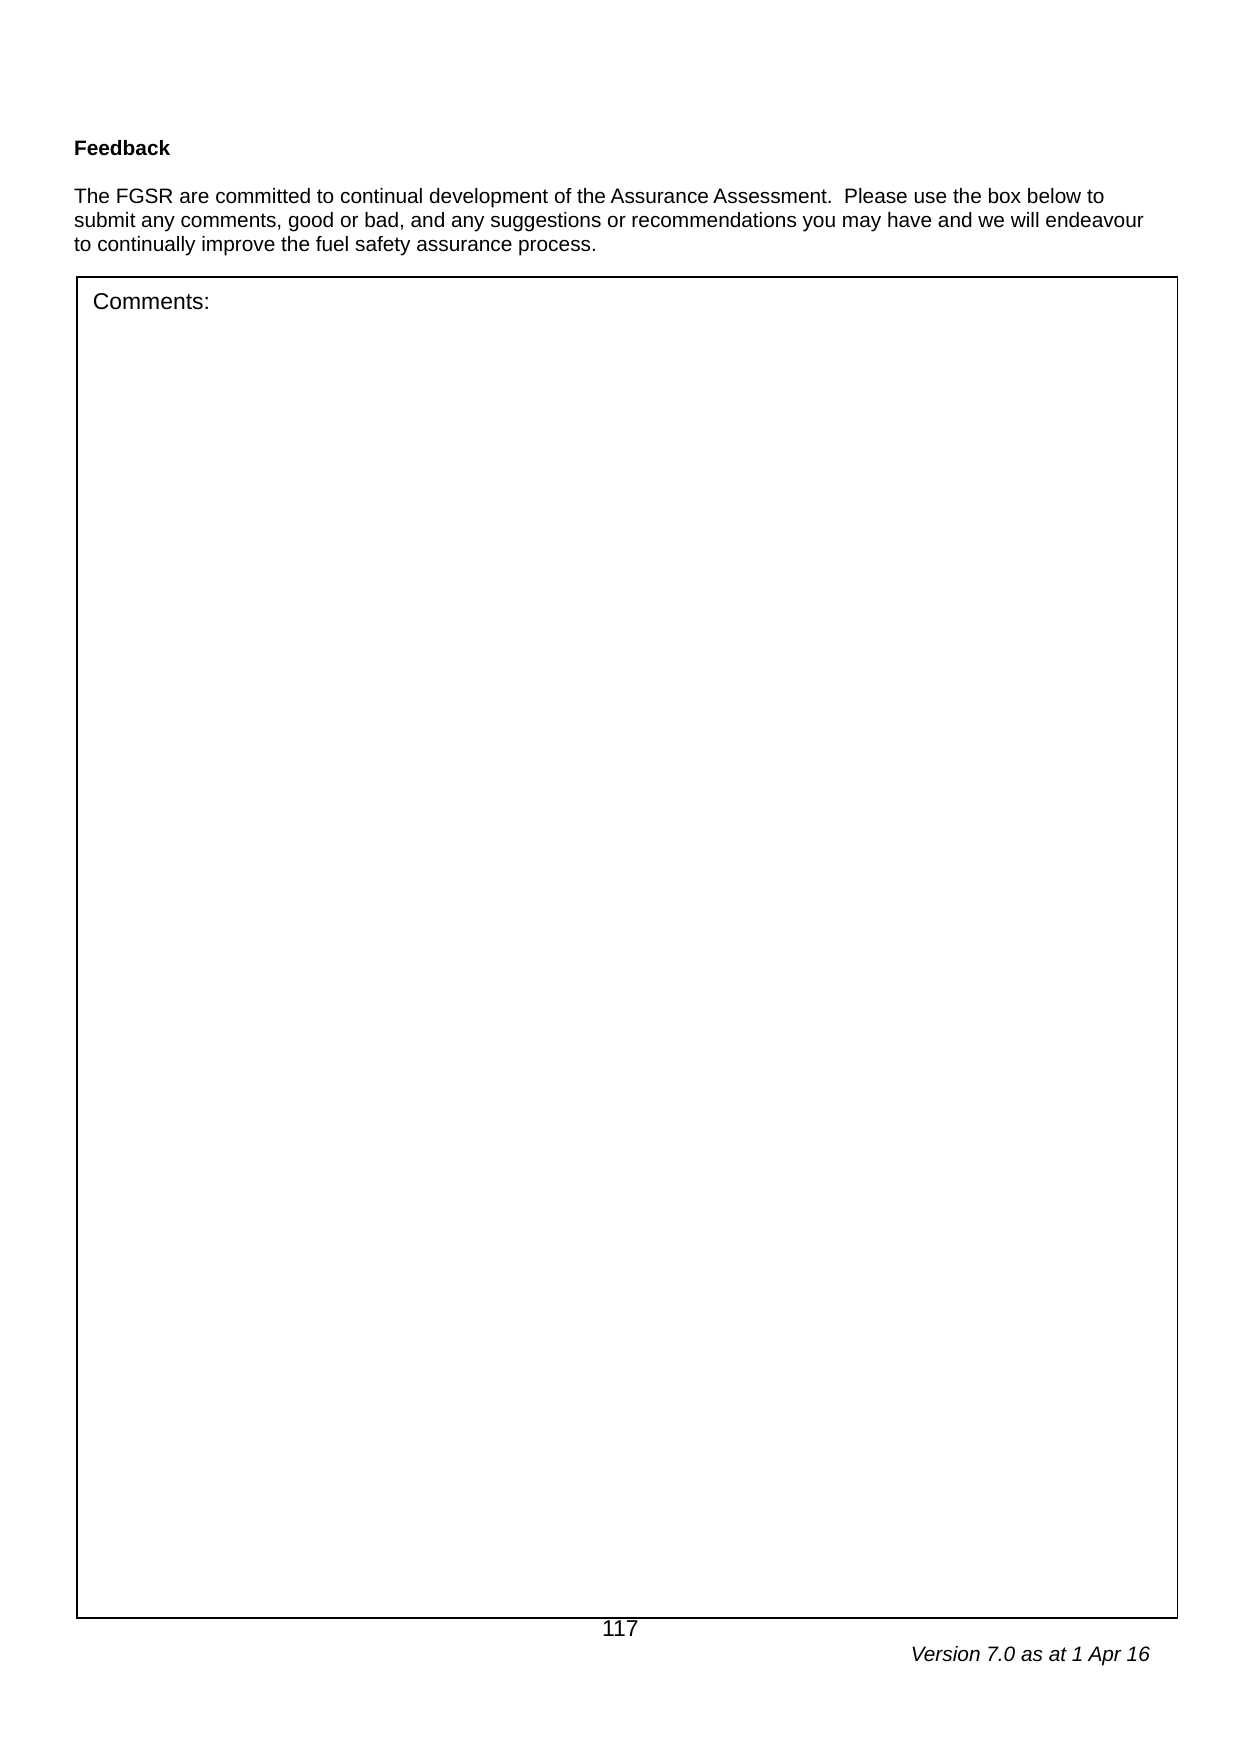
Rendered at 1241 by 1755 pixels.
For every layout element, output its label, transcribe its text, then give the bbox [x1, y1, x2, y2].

text Feedback [74, 136, 1152, 160]
text Comments: [93, 288, 213, 314]
text The FGSR are committed to continual development of the Assurance Assessment. Please use the box below to submit any comments, good or bad, and any suggestions or recommendations you may have and we will endeavour to continually improve the fuel safety assurance process. [74, 184, 1152, 256]
